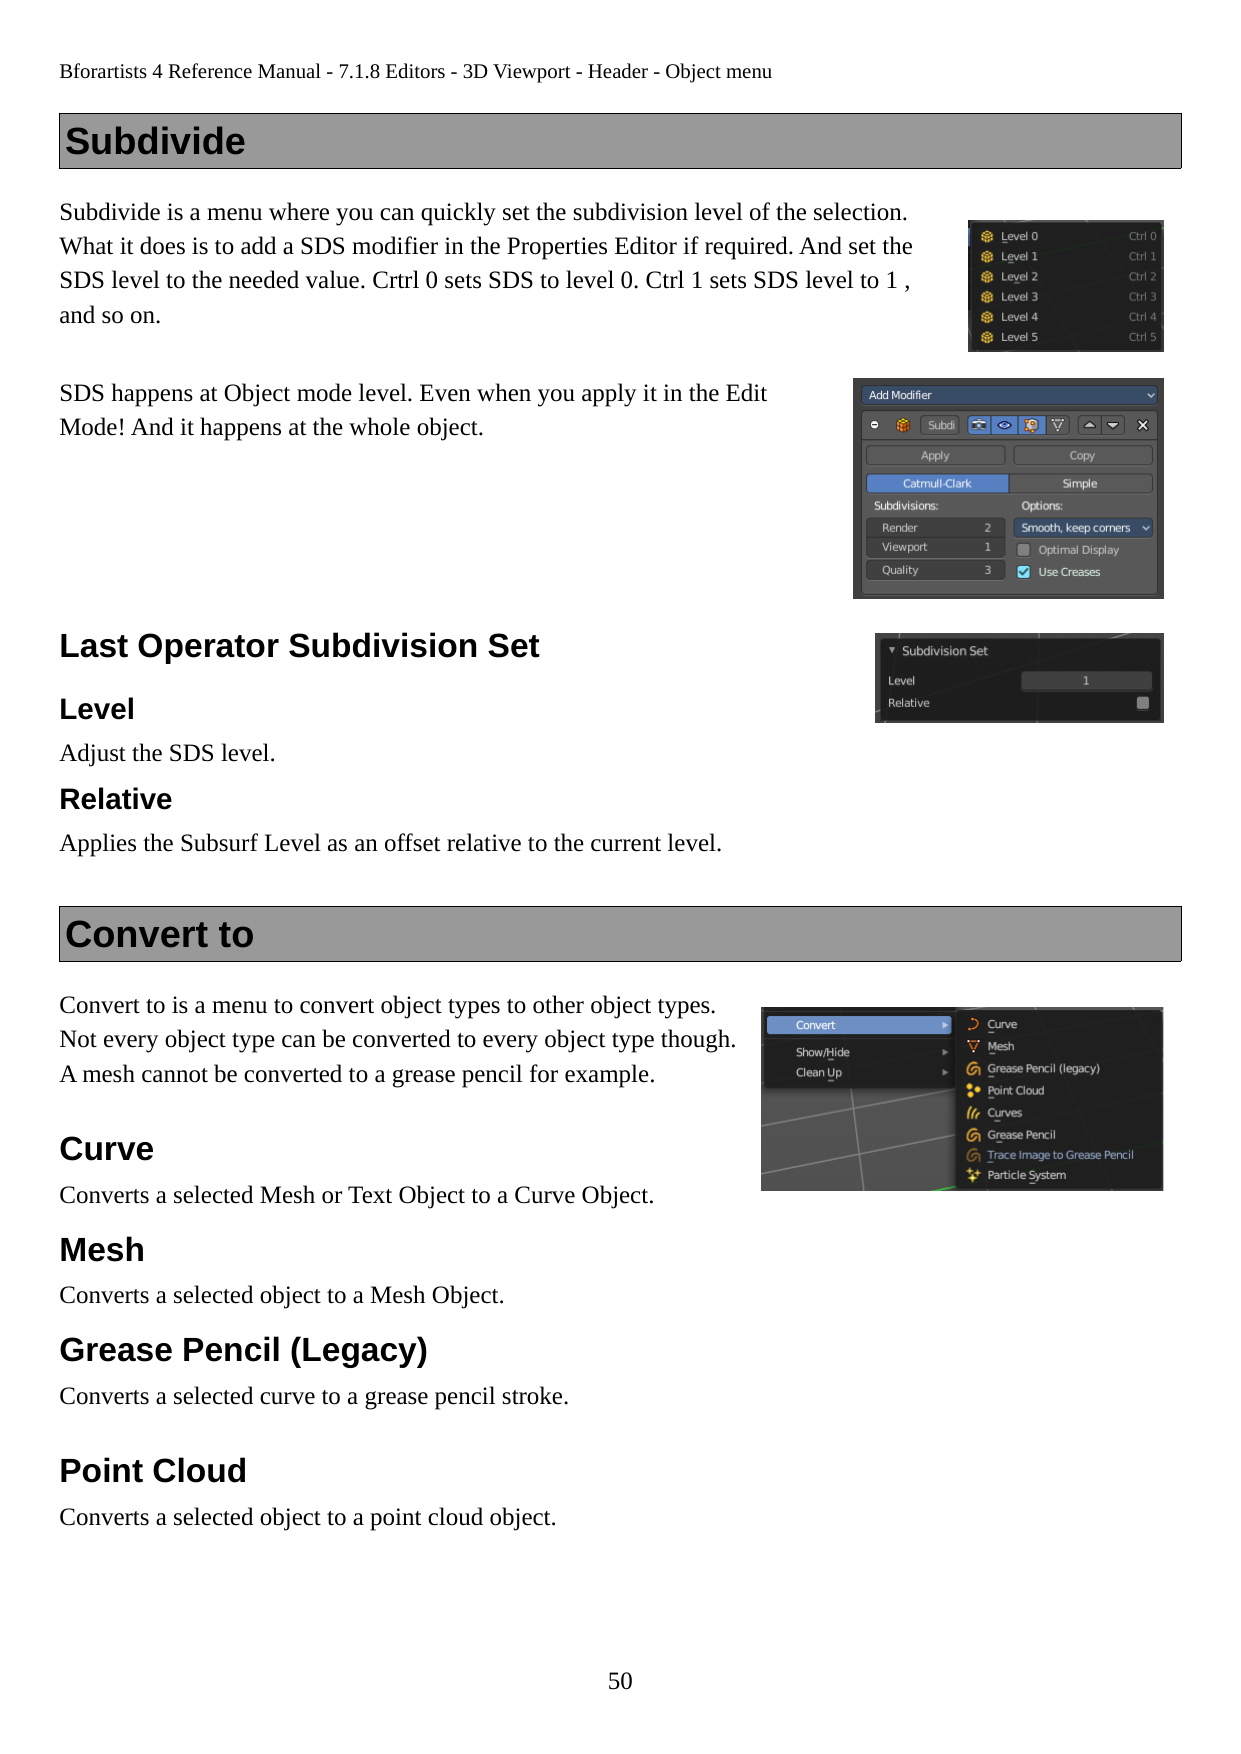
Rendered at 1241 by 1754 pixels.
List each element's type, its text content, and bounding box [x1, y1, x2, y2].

picture [853, 378, 1164, 599]
table_header Convert to [60, 907, 1181, 961]
picture [875, 633, 1164, 723]
subtitle Last Operator Subdivision Set [59, 626, 1181, 665]
text Converts a selected curve to a grease pencil stroke. [59, 1381, 1181, 1410]
text Convert to is a menu to convert object types to other object types. Not every object type can be converted to every object type though. A mesh cannot be converted to a grease pencil for example. [59, 990, 1181, 1088]
picture [761, 1007, 1164, 1191]
subtitle [1164, 1129, 1181, 1167]
text Adjust the SDS level. [59, 738, 1181, 767]
text SDS happens at Object mode level. Even when you apply it in the Edit Mode! And it happens at the whole object. [59, 378, 853, 441]
subtitle Curve [59, 1129, 761, 1167]
subtitle Level [59, 692, 1181, 726]
text Subdivide is a menu where you can quickly set the subdivision level of the selection. What it does is to add a SDS modifier in the Properties Editor if required. And set the SDS level to the needed value. Crtrl 0 sets SDS to level 0. Ctrl 1 sets SDS level to 1 , and so on. [59, 197, 1181, 329]
subtitle Point Cloud [59, 1451, 1181, 1490]
text Converts a selected object to a Mesh Object. [59, 1281, 1181, 1309]
subtitle Mesh [59, 1229, 1181, 1268]
picture [968, 220, 1164, 352]
text Converts a selected object to a point cloud object. [59, 1502, 1181, 1531]
text Applies the Subsurf Level as an offset relative to the current level. [59, 828, 1181, 857]
subtitle Grease Pencil (Legacy) [59, 1330, 1181, 1369]
text Converts a selected Mesh or Text Object to a Curve Object. [59, 1180, 1181, 1209]
table_header Subdivide [60, 114, 1181, 168]
subtitle Relative [59, 782, 1181, 816]
